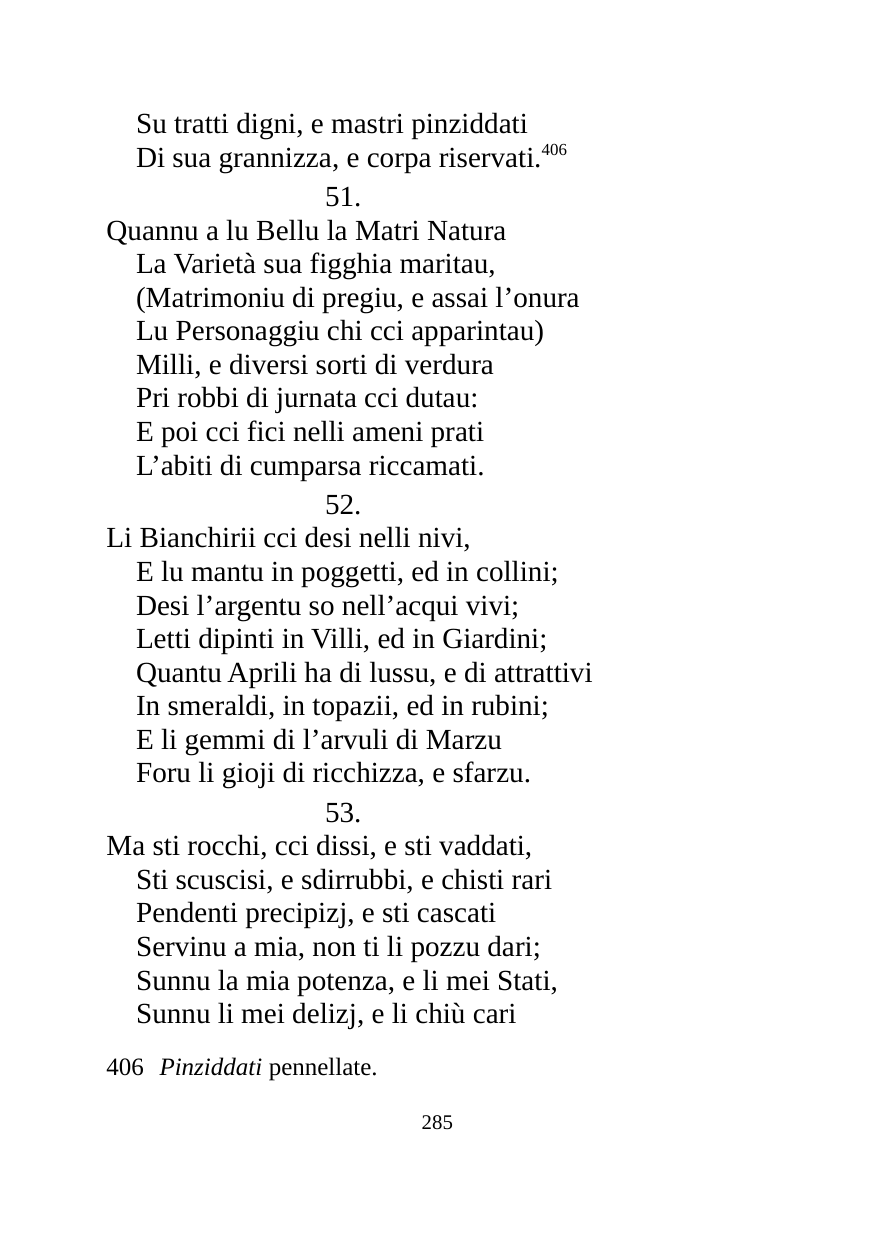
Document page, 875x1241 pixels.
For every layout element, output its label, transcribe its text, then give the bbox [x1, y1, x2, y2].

text Ma sti rocchi, cci dissi, e sti vaddati, Sti scuscisi, e sdirrubbi, e chisti rari Pendenti precipizj, e sti cascati Servinu a mia, non ti li pozzu dari; Sunnu la mia potenza, e li mei Stati, Sunnu li mei delizj, e li chiù cari [106, 828, 768, 1030]
text 53. [325, 795, 768, 828]
text Pinziddati pennellate. [106, 1052, 768, 1080]
text Quannu a lu Bellu la Matri Natura La Varietà sua figghia maritau, (Matrimoniu di pregiu, e assai l’onura Lu Personaggiu chi cci apparintau) Milli, e diversi sorti di verdura Pri robbi di jurnata cci dutau: E poi cci fici nelli ameni prati L’abiti di cumparsa riccamati. [106, 213, 768, 481]
text Li Bianchirii cci desi nelli nivi, E lu mantu in poggetti, ed in collini; Desi l’argentu so nell’acqui vivi; Letti dipinti in Villi, ed in Giardini; Quantu Aprili ha di lussu, e di attrattivi In smeraldi, in topazii, ed in rubini; E li gemmi di l’arvuli di Marzu Foru li gioji di ricchizza, e sfarzu. [106, 521, 768, 789]
text 52. [325, 487, 768, 521]
text Su tratti digni, e mastri pinziddati Di sua grannizza, e corpa riservati. [106, 106, 768, 173]
text 51. [325, 179, 768, 213]
